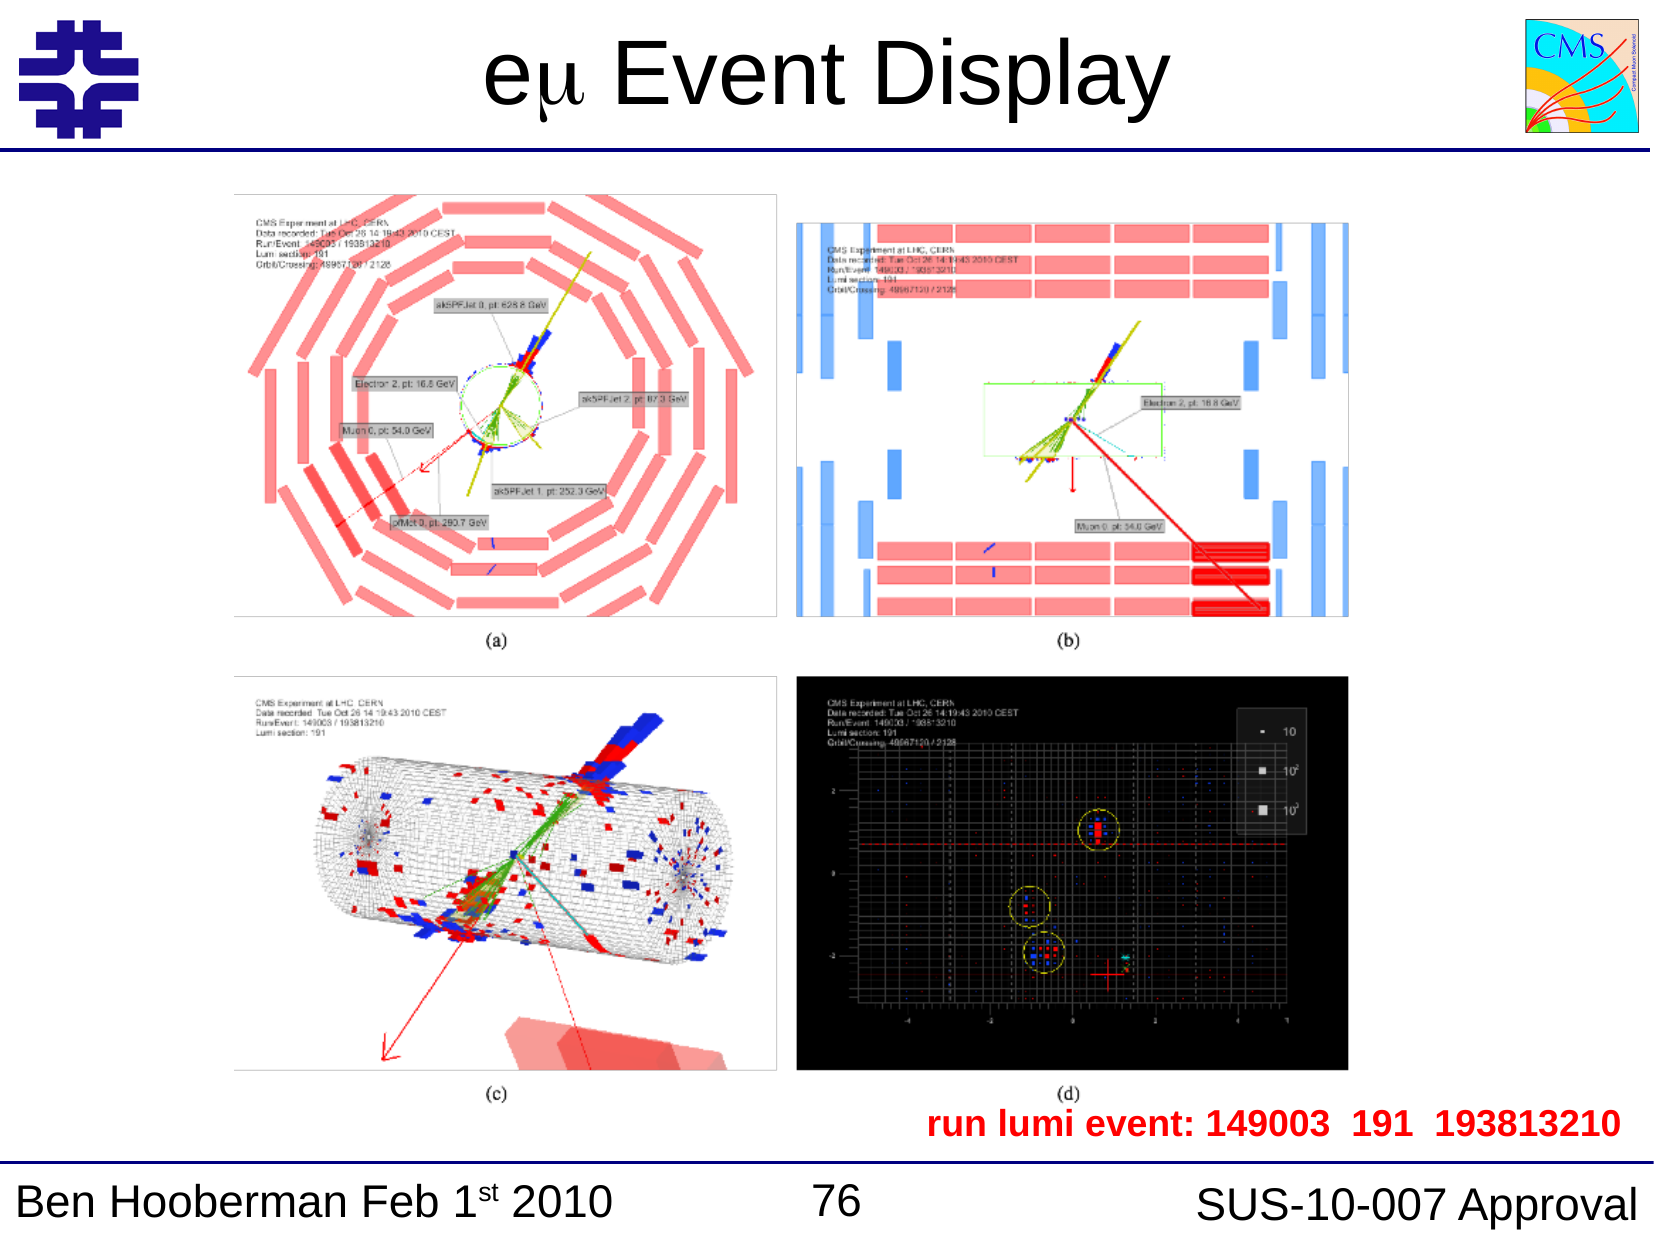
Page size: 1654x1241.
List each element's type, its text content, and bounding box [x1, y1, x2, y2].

title em Event Display [1, 0, 1654, 147]
picture [234, 185, 1374, 1110]
text_box run lumi event: 149003 191 193813210 [911, 1095, 1654, 1159]
